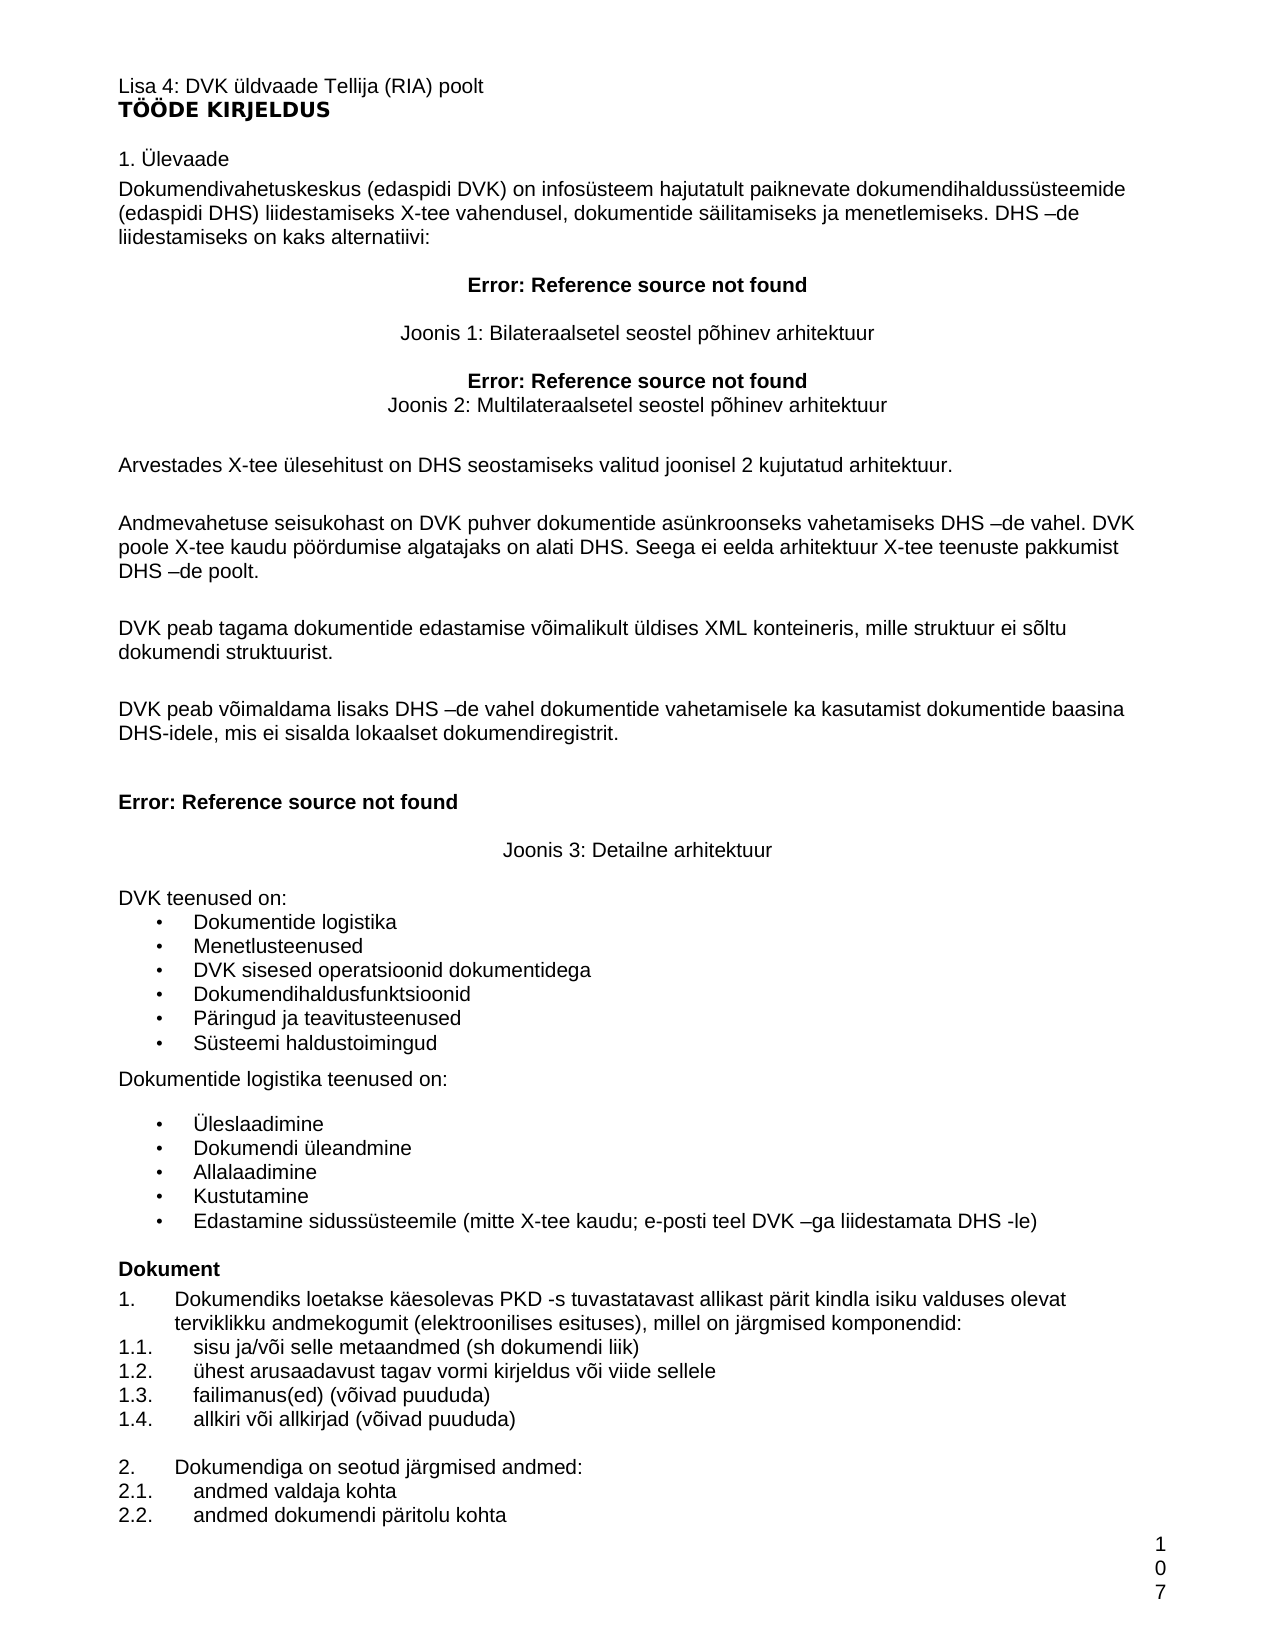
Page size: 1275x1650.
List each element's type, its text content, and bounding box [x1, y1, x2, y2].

list Kustutamine [156, 1184, 1157, 1208]
list Dokumendihaldusfunktsioonid [156, 982, 1157, 1006]
text Arvestades X-tee ülesehitust on DHS seostamiseks valitud joonisel 2 kujutatud arhitektuur. [118, 453, 1157, 477]
list Edastamine sidussüsteemile (mitte X-tee kaudu; e-posti teel DVK –ga liidestamata DHS -le) [156, 1208, 1157, 1233]
text Dokumentide logistika teenused on: [118, 1067, 1157, 1091]
text Joonis 1: Bilateraalsetel seostel põhinev arhitektuur [118, 321, 1157, 345]
list Süsteemi haldustoimingud [156, 1030, 1157, 1054]
text Error! Reference source not found. [118, 273, 1157, 297]
text Error! Reference source not found. [118, 790, 1157, 814]
list Dokumendi üleandmine [156, 1136, 1157, 1160]
text Lisa 4: DVK üldvaade Tellija (RIA) poolt [118, 74, 1157, 98]
list Dokumentide logistika [156, 909, 1157, 934]
text Error! Reference source not found. [118, 369, 1157, 393]
text Joonis 3: Detailne arhitektuur [118, 838, 1157, 862]
list andmed dokumendi päritolu kohta [118, 1502, 1157, 1526]
list DVK sisesed operatsioonid dokumentidega [156, 958, 1157, 982]
list andmed valdaja kohta [118, 1478, 1157, 1502]
text Dokument [118, 1257, 1157, 1281]
text DVK peab võimaldama lisaks DHS –de vahel dokumentide vahetamisele ka kasutamist dokumentide baasina DHS-idele, mis ei sisalda lokaalset dokumendiregistrit. [118, 697, 1157, 745]
text 1. Ülevaade [118, 147, 1157, 171]
list failimanus(ed) (võivad puududa) [118, 1383, 1157, 1407]
list Dokumendiga on seotud järgmised andmed: [118, 1454, 1157, 1478]
text DVK teenused on: [118, 886, 1157, 909]
list Allalaadimine [156, 1160, 1157, 1184]
list Menetlusteenused [156, 934, 1157, 958]
text DVK peab tagama dokumentide edastamise võimalikult üldises XML konteineris, mille struktuur ei sõltu dokumendi struktuurist. [118, 616, 1157, 664]
list sisu ja/või selle metaandmed (sh dokumendi liik) [118, 1335, 1157, 1359]
list Üleslaadimine [156, 1112, 1157, 1136]
list Päringud ja teavitusteenused [156, 1006, 1157, 1030]
subtitle TÖÖDE KIRJELDUS [118, 98, 1157, 122]
list ühest arusaadavust tagav vormi kirjeldus või viide sellele [118, 1359, 1157, 1383]
text Andmevahetuse seisukohast on DVK puhver dokumentide asünkroonseks vahetamiseks DHS –de vahel. DVK poole X-tee kaudu pöördumise algatajaks on alati DHS. Seega ei eelda arhitektuur X-tee teenuste pakkumist DHS –de poolt. [118, 511, 1157, 582]
list allkiri või allkirjad (võivad puududa) [118, 1407, 1157, 1431]
list Dokumendiks loetakse käesolevas PKD -s tuvastatavast allikast pärit kindla isiku valduses olevat terviklikku andmekogumit (elektroonilises esituses), millel on järgmised komponendid: [118, 1287, 1157, 1335]
text Joonis 2: Multilateraalsetel seostel põhinev arhitektuur [118, 393, 1157, 417]
text Dokumendivahetuskeskus (edaspidi DVK) on infosüsteem hajutatult paiknevate dokumendihaldussüsteemide (edaspidi DHS) liidestamiseks X-tee vahendusel, dokumentide säilitamiseks ja menetlemiseks. DHS –de liidestamiseks on kaks alternatiivi: [118, 177, 1157, 249]
